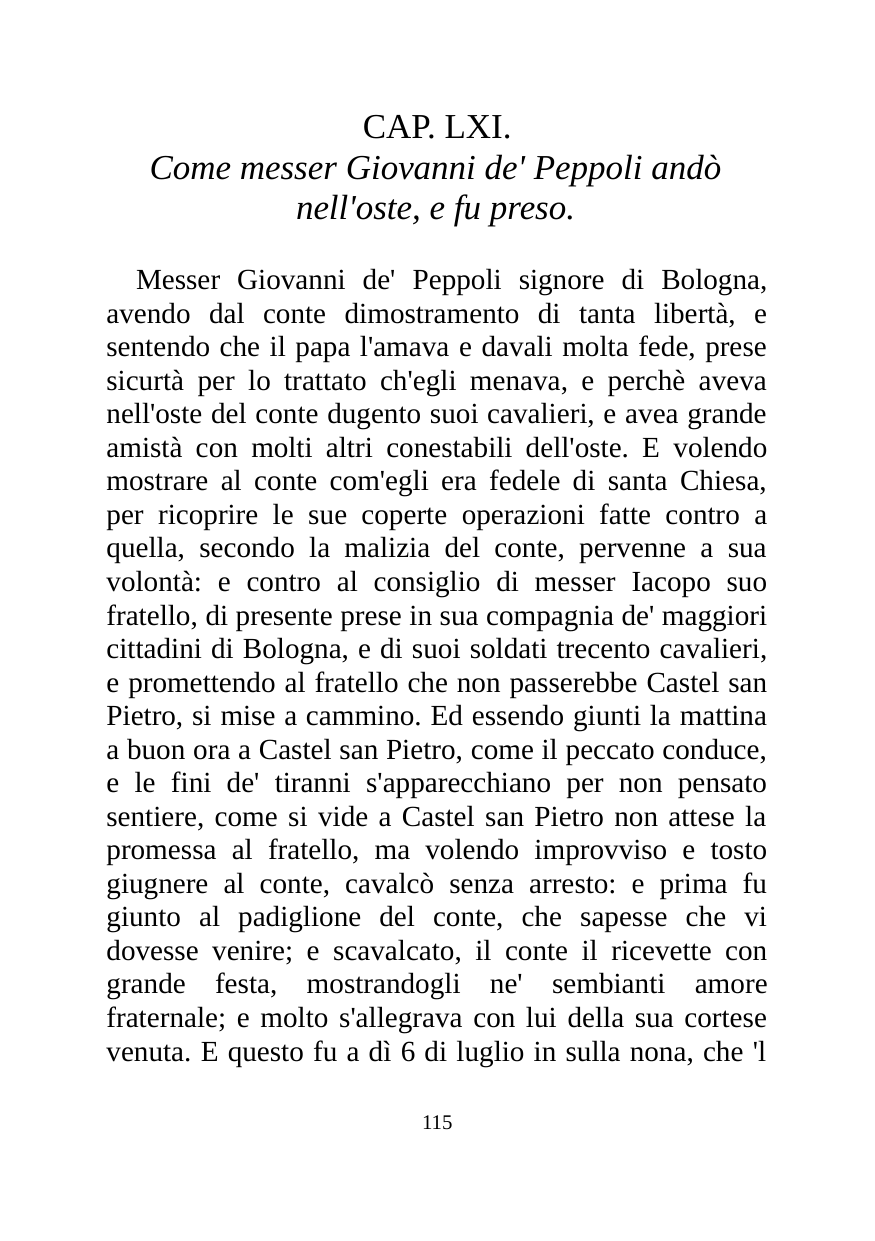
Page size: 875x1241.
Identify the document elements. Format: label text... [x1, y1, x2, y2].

subtitle CAP. LXI. Come messer Giovanni de' Peppoli andò nell'oste, e fu preso. [106, 106, 768, 227]
text Messer Giovanni de' Peppoli signore di Bologna, avendo dal conte dimostramento di tanta libertà, e sentendo che il papa l'amava e davali molta fede, prese sicurtà per lo trattato ch'egli menava, e perchè aveva nell'oste del conte dugento suoi cavalieri, e avea grande amistà con molti altri conestabili dell'oste. E volendo mostrare al conte com'egli era fedele di santa Chiesa, per ricoprire le sue coperte operazioni fatte contro a quella, secondo la malizia del conte, pervenne a sua volontà: e contro al consiglio di messer Iacopo suo fratello, di presente prese in sua compagnia de' maggiori cittadini di Bologna, e di suoi soldati trecento cavalieri, e promettendo al fratello che non passerebbe Castel san Pietro, si mise a cammino. Ed essendo giunti la mattina a buon ora a Castel san Pietro, come il peccato conduce, e le fini de' tiranni s'apparecchiano per non pensato sentiere, come si vide a Castel san Pietro non attese la promessa al fratello, ma volendo improvviso e tosto giugnere al conte, cavalcò senza arresto: e prima fu giunto al padiglione del conte, che sapesse che vi dovesse venire; e scavalcato, il conte il ricevette con grande festa, mostrandogli ne' sembianti amore fraternale; e molto s'allegrava con lui della sua cortese venuta. E questo fu a dì 6 di luglio in sulla nona, che 'l [106, 262, 768, 1067]
